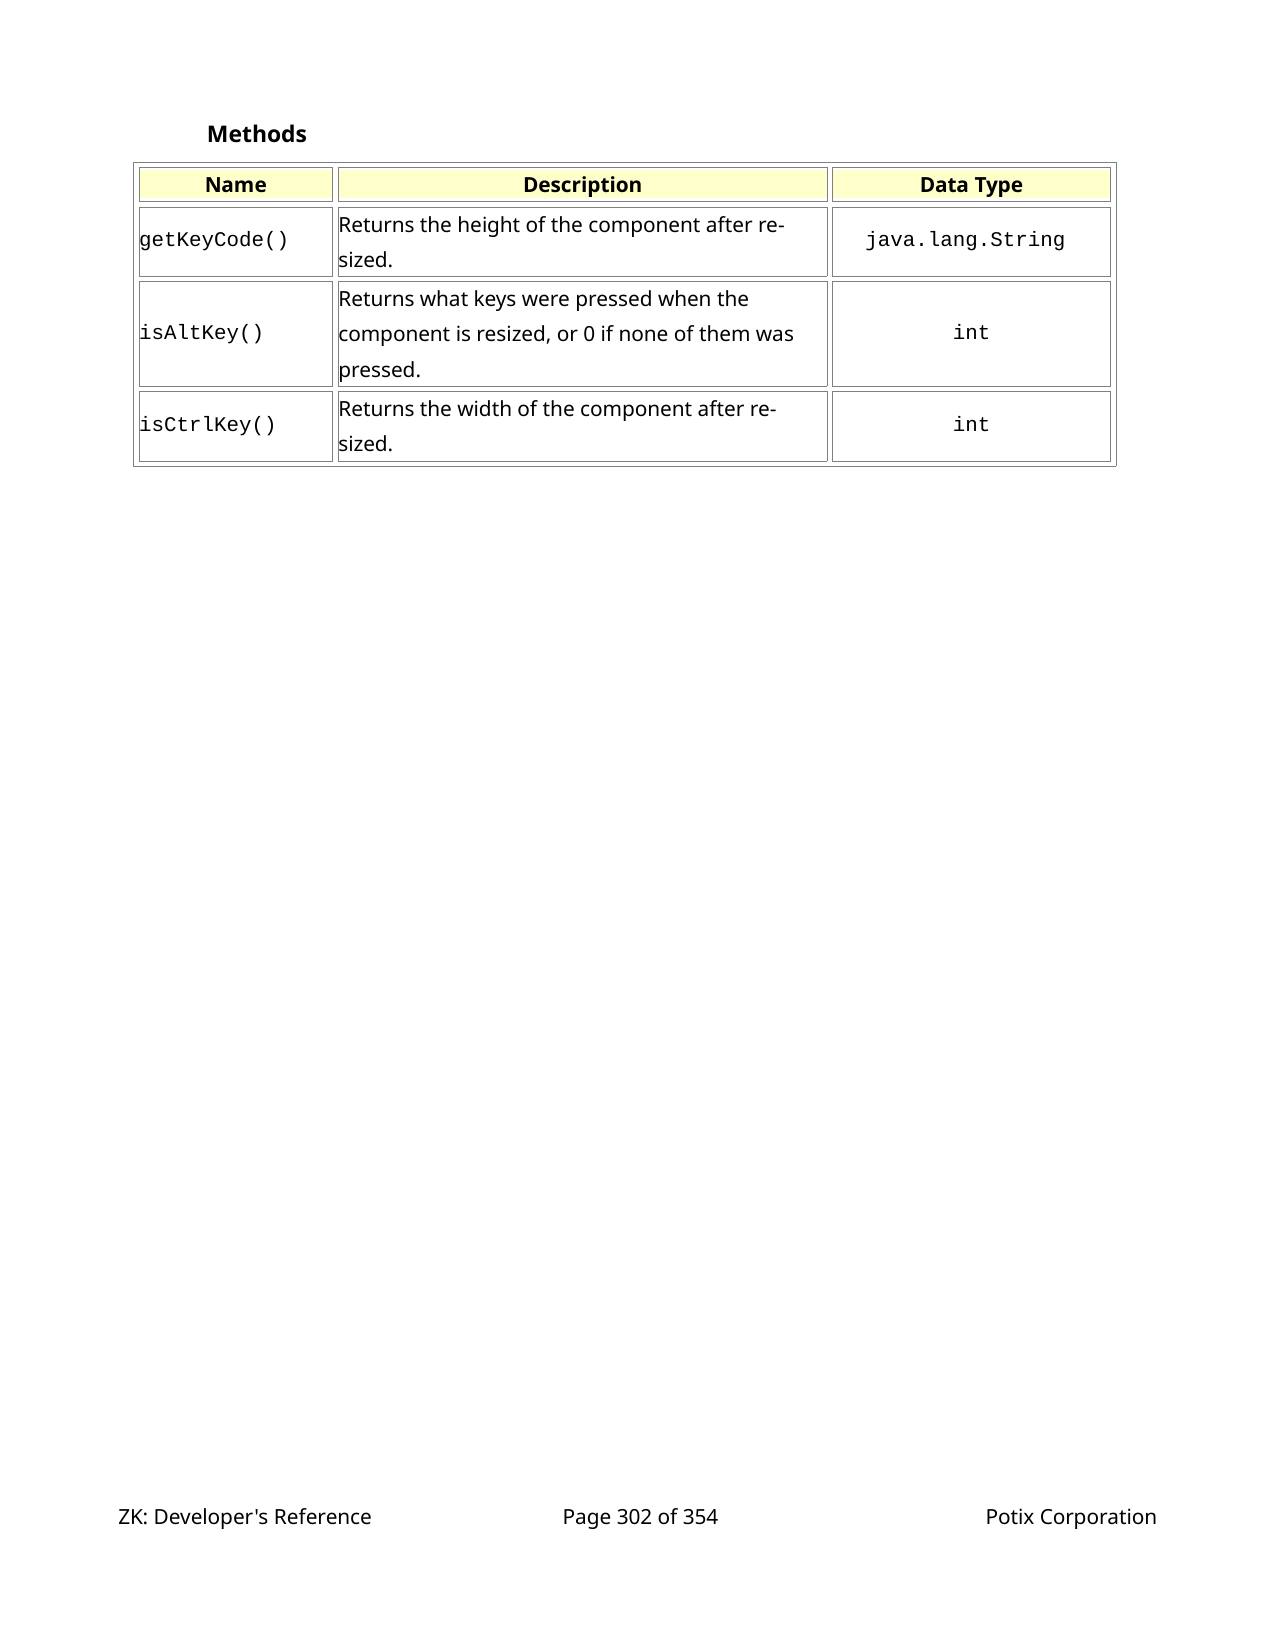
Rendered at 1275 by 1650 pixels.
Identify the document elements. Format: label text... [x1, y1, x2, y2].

subtitle Methods [207, 118, 1157, 149]
table_header Data Type [830, 163, 1113, 201]
table_header Description [335, 163, 830, 201]
table_cell int [830, 276, 1113, 386]
table_cell getKeyCode() [136, 201, 335, 276]
table_cell Returns what keys were pressed when the component is resized, or 0 if none of them was pressed. [335, 276, 830, 386]
table_cell Returns the height of the component after re-sized. [335, 201, 830, 276]
table_cell isCtrlKey() [136, 386, 335, 461]
table_cell java.lang.String [830, 201, 1113, 276]
table_cell isAltKey() [136, 276, 335, 386]
table_header Name [136, 163, 335, 201]
table_cell int [830, 386, 1113, 461]
table_cell Returns the width of the component after re-sized. [335, 386, 830, 461]
